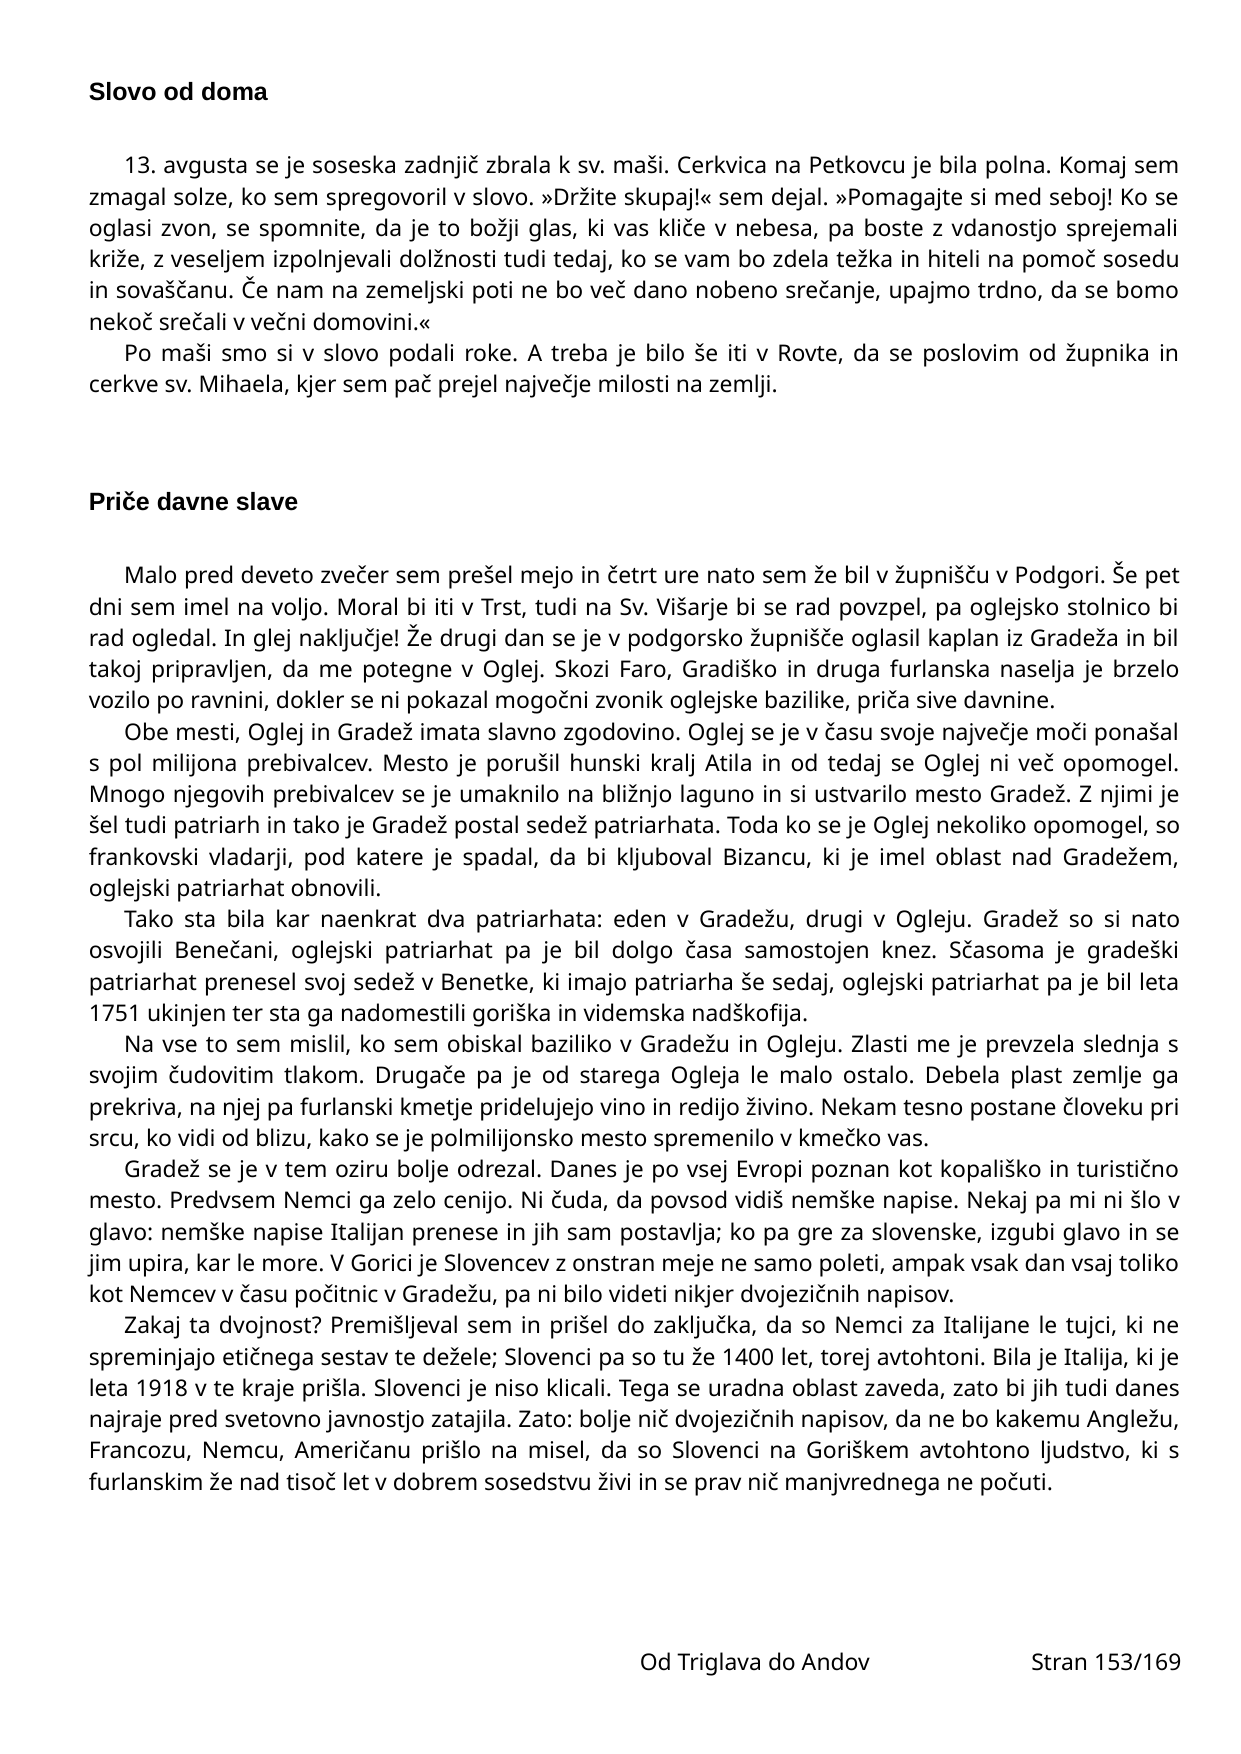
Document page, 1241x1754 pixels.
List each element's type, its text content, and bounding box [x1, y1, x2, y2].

text Zakaj ta dvojnost? Premišljeval sem in prišel do zaključka, da so Nemci za Italijane le tujci, ki ne spreminjajo etičnega sestav te dežele; Slovenci pa so tu že 1400 let, torej avtohtoni. Bila je Italija, ki je leta 1918 v te kraje prišla. Slovenci je niso klicali. Tega se uradna oblast zaveda, zato bi jih tudi danes najraje pred svetovno javnostjo zatajila. Zato: bolje nič dvojezičnih napisov, da ne bo kakemu Angležu, Francozu, Nemcu, Američanu prišlo na misel, da so Slovenci na Goriškem avtohtono ljudstvo, ki s furlanskim že nad tisoč let v dobrem sosedstvu živi in se prav nič manjvrednega ne počuti. [88, 1309, 1181, 1497]
subtitle Priče davne slave [88, 487, 1181, 516]
text Obe mesti, Oglej in Gradež imata slavno zgodovino. Oglej se je v času svoje največje moči ponašal s pol milijona prebivalcev. Mesto je porušil hunski kralj Atila in od tedaj se Oglej ni več opomogel. Mnogo njegovih prebivalcev se je umaknilo na bližnjo laguno in si ustvarilo mesto Gradež. Z njimi je šel tudi patriarh in tako je Gradež postal sedež patriarhata. Toda ko se je Oglej nekoliko opomogel, so frankovski vladarji, pod katere je spadal, da bi kljuboval Bizancu, ki je imel oblast nad Gradežem, oglejski patriarhat obnovili. [88, 716, 1181, 903]
text Po maši smo si v slovo podali roke. A treba je bilo še iti v Rovte, da se poslovim od župnika in cerkve sv. Mihaela, kjer sem pač prejel največje milosti na zemlji. [88, 337, 1181, 399]
subtitle Slovo od doma [88, 77, 1181, 106]
text Gradež se je v tem oziru bolje odrezal. Danes je po vsej Evropi poznan kot kopališko in turistično mesto. Predvsem Nemci ga zelo cenijo. Ni čuda, da povsod vidiš nemške napise. Nekaj pa mi ni šlo v glavo: nemške napise Italijan prenese in jih sam postavlja; ko pa gre za slovenske, izgubi glavo in se jim upira, kar le more. V Gorici je Slovencev z onstran meje ne samo poleti, ampak vsak dan vsaj toliko kot Nemcev v času počitnic v Gradežu, pa ni bilo videti nikjer dvojezičnih napisov. [88, 1153, 1181, 1309]
text Na vse to sem mislil, ko sem obiskal baziliko v Gradežu in Ogleju. Zlasti me je prevzela slednja s svojim čudovitim tlakom. Drugače pa je od starega Ogleja le malo ostalo. Debela plast zemlje ga prekriva, na njej pa furlanski kmetje pridelujejo vino in redijo živino. Nekam tesno postane človeku pri srcu, ko vidi od blizu, kako se je polmilijonsko mesto spremenilo v kmečko vas. [88, 1028, 1181, 1153]
text Tako sta bila kar naenkrat dva patriarhata: eden v Gradežu, drugi v Ogleju. Gradež so si nato osvojili Benečani, oglejski patriarhat pa je bil dolgo časa samostojen knez. Sčasoma je gradeški patriarhat prenesel svoj sedež v Benetke, ki imajo patriarha še sedaj, oglejski patriarhat pa je bil leta 1751 ukinjen ter sta ga nadomestili goriška in videmska nadškofija. [88, 903, 1181, 1028]
text Malo pred deveto zvečer sem prešel mejo in četrt ure nato sem že bil v župnišču v Podgori. Še pet dni sem imel na voljo. Moral bi iti v Trst, tudi na Sv. Višarje bi se rad povzpel, pa oglejsko stolnico bi rad ogledal. In glej naključje! Že drugi dan se je v podgorsko župnišče oglasil kaplan iz Gradeža in bil takoj pripravljen, da me potegne v Oglej. Skozi Faro, Gradiško in druga furlanska naselja je brzelo vozilo po ravnini, dokler se ni pokazal mogočni zvonik oglejske bazilike, priča sive davnine. [88, 559, 1181, 716]
text 13. avgusta se je soseska zadnjič zbrala k sv. maši. Cerkvica na Petkovcu je bila polna. Komaj sem zmagal solze, ko sem spregovoril v slovo. »Držite skupaj!« sem dejal. »Pomagajte si med seboj! Ko se oglasi zvon, se spomnite, da je to božji glas, ki vas kliče v nebesa, pa boste z vdanostjo sprejemali križe, z veseljem izpolnjevali dolžnosti tudi tedaj, ko se vam bo zdela težka in hiteli na pomoč sosedu in sovaščanu. Če nam na zemeljski poti ne bo več dano nobeno srečanje, upajmo trdno, da se bomo nekoč srečali v večni domovini.« [88, 149, 1181, 337]
